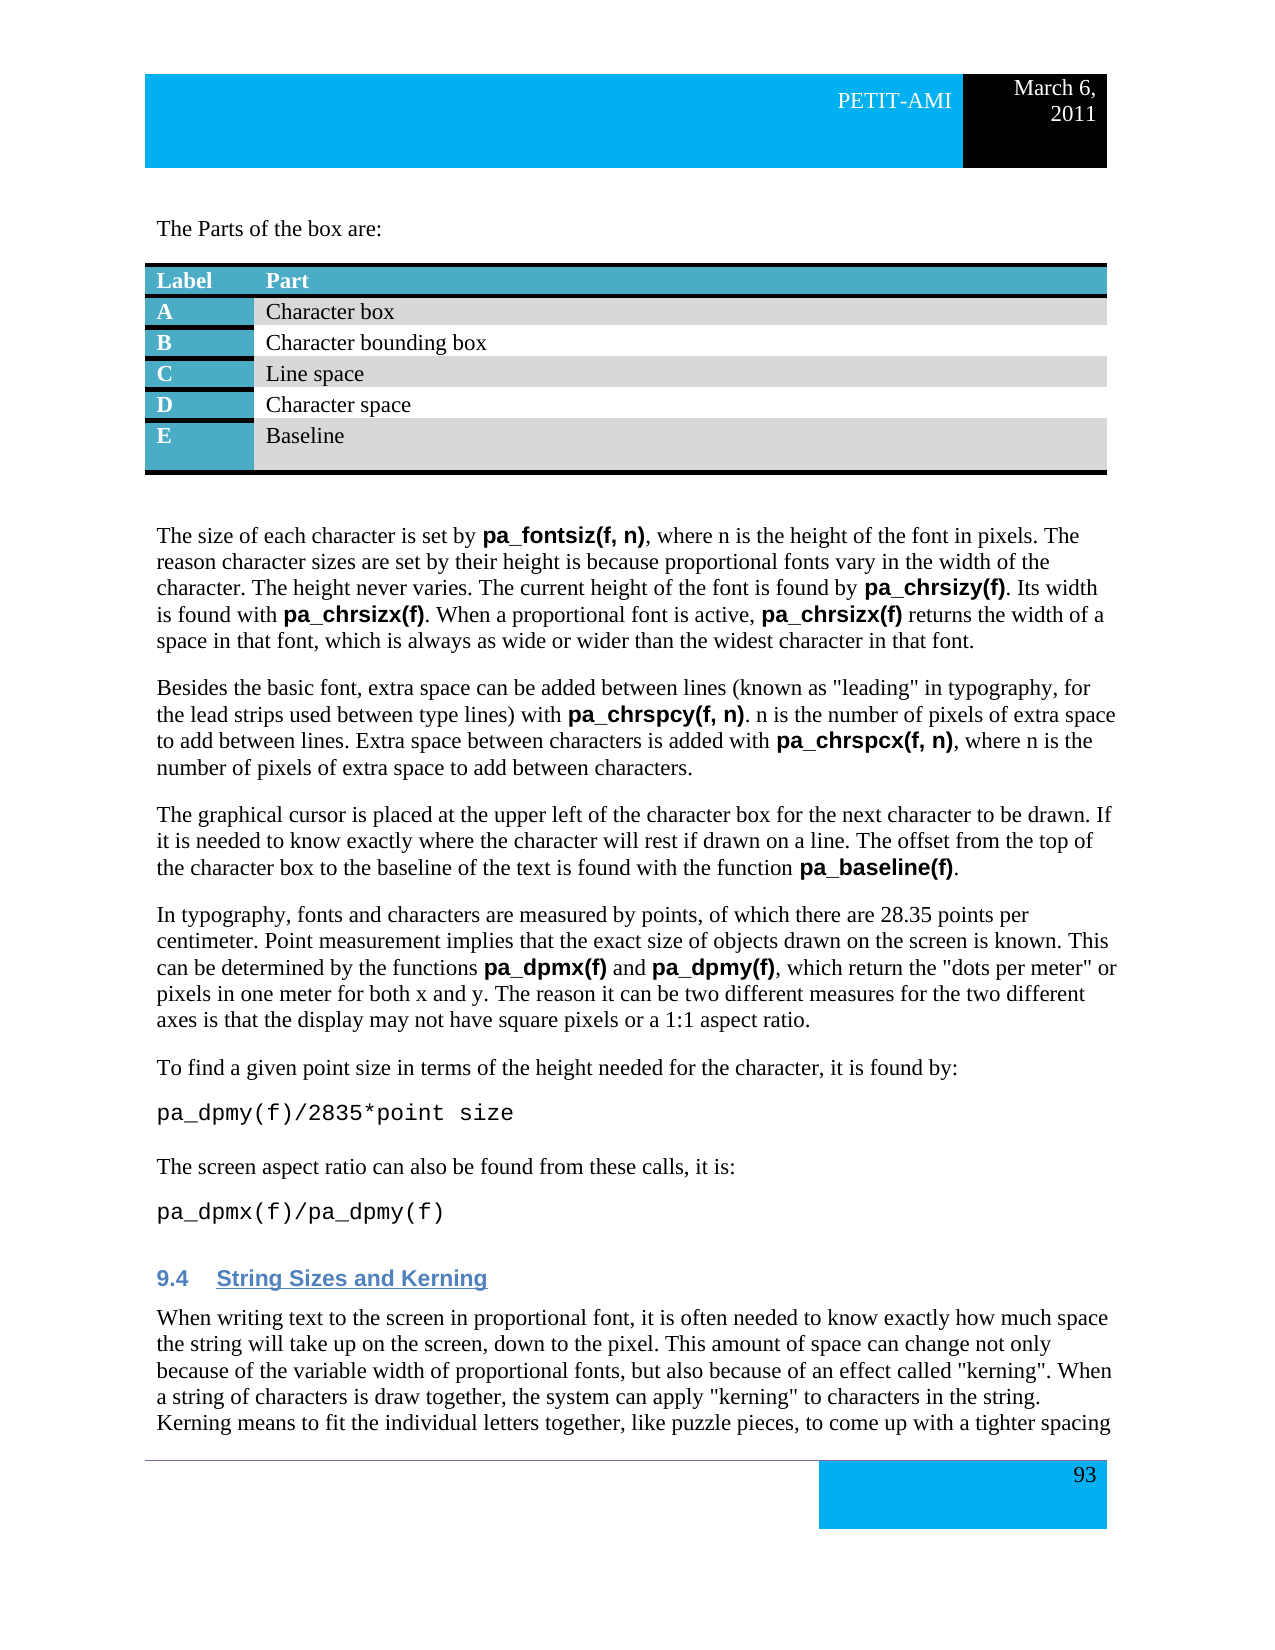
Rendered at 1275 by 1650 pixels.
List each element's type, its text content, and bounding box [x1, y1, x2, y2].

subtitle String Sizes and Kerning [156, 1265, 1118, 1291]
text pa_dpmy(f)/2835*point size [156, 1101, 1118, 1127]
text The screen aspect ratio can also be found from these calls, it is: [156, 1153, 1118, 1179]
table_cell E [145, 423, 254, 470]
table_cell A [145, 298, 254, 325]
table_cell Baseline [254, 418, 1107, 470]
text The graphical cursor is placed at the upper left of the character box for the next character to be drawn. If it is needed to know exactly where the character will rest if drawn on a line. The offset from the top of the character box to the baseline of the text is found with the function pa_baseline(f). [156, 801, 1118, 880]
text The Parts of the box are: [156, 215, 1118, 242]
table_header Label [145, 267, 254, 294]
table_cell Character box [254, 298, 1107, 325]
text The size of each character is set by pa_fontsiz(f, n), where n is the height of the font in pixels. The reason character sizes are set by their height is because proportional fonts vary in the width of the character. The height never varies. The current height of the font is found by pa_chrsizy(f). Its width is found with pa_chrsizx(f). When a proportional font is active, pa_chrsizx(f) returns the width of a space in that font, which is always as wide or wider than the widest character in that font. [156, 522, 1118, 654]
text When writing text to the screen in proportional font, it is often needed to know exactly how much space the string will take up on the screen, down to the pixel. This amount of space can change not only because of the variable width of proportional fonts, but also because of an effect called "kerning". When a string of characters is draw together, the system can apply "kerning" to characters in the string. Kerning means to fit the individual letters together, like puzzle pieces, to come up with a tighter spacing [156, 1304, 1118, 1436]
table_cell Character bounding box [254, 325, 1107, 356]
table_cell Line space [254, 356, 1107, 387]
table_cell C [145, 361, 254, 387]
table_cell Character space [254, 387, 1107, 418]
table_cell B [145, 330, 254, 356]
table_header Part [254, 267, 1107, 294]
text To find a given point size in terms of the height needed for the character, it is found by: [156, 1054, 1118, 1080]
text In typography, fonts and characters are measured by points, of which there are 28.35 points per centimeter. Point measurement implies that the exact size of objects drawn on the screen is known. This can be determined by the functions pa_dpmx(f) and pa_dpmy(f), which return the "dots per meter" or pixels in one meter for both x and y. The reason it can be two different measures for the two different axes is that the display may not have square pixels or a 1:1 aspect ratio. [156, 901, 1118, 1033]
table_cell D [145, 392, 254, 418]
text Besides the basic font, extra space can be added between lines (known as "leading" in typography, for the lead strips used between type lines) with pa_chrspcy(f, n). n is the number of pixels of extra space to add between lines. Extra space between characters is added with pa_chrspcx(f, n), where n is the number of pixels of extra space to add between characters. [156, 674, 1118, 780]
text pa_dpmx(f)/pa_dpmy(f) [156, 1200, 1118, 1226]
